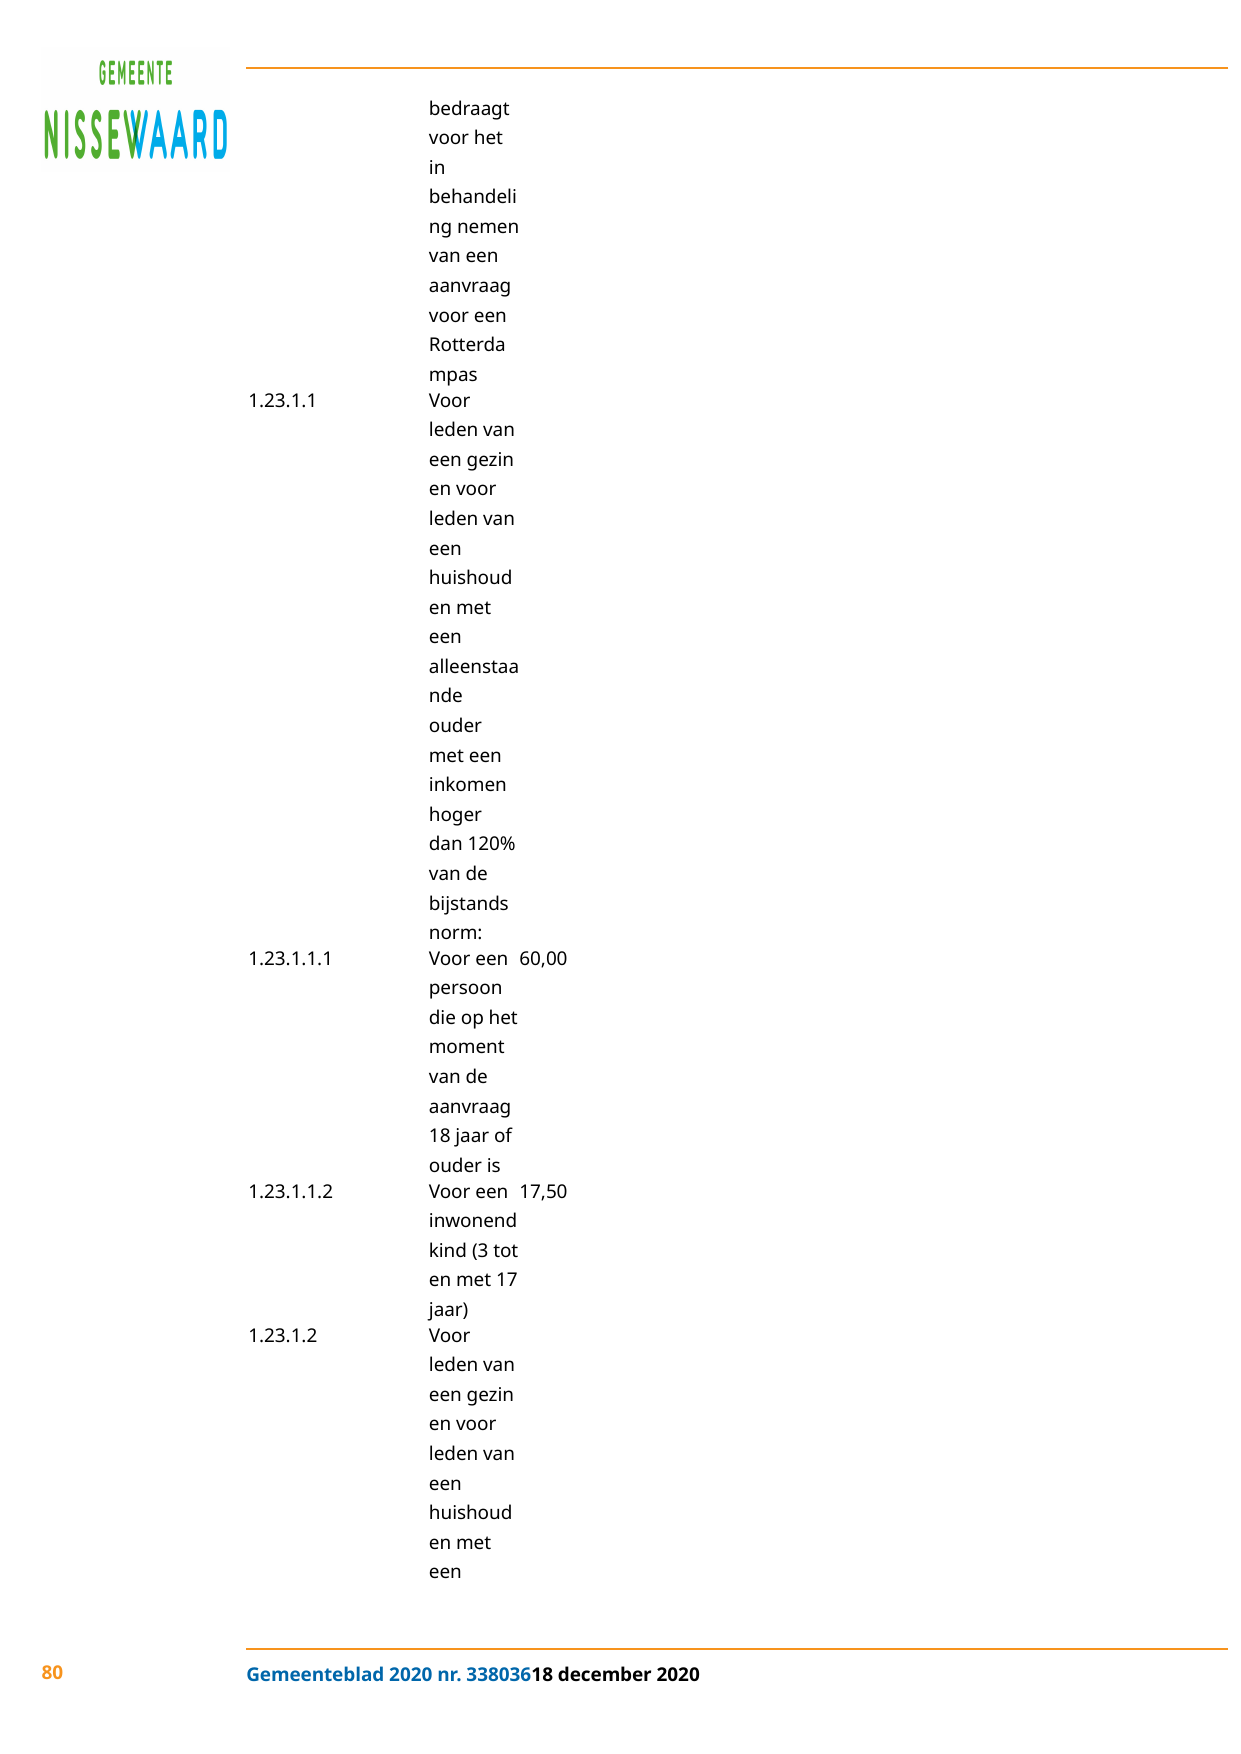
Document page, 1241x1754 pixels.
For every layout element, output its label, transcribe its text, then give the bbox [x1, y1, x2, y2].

table_cell [519, 1322, 609, 1584]
table_cell [338, 1322, 429, 1584]
table_cell Voor leden van een gezin en voor leden van een huishouden met een alleenstaande ouder met een inkomen hoger dan 120% van de bijstandsnorm: [429, 387, 519, 945]
table_cell 1.23.1.2 [248, 1322, 338, 1584]
table_cell Voor een persoon die op het moment van de aanvraag 18 jaar of ouder is [429, 945, 519, 1178]
table_cell 1.23.1.1.1 [248, 945, 338, 1178]
table_cell 17,50 [519, 1178, 609, 1322]
table_cell 60,00 [519, 945, 609, 1178]
table_cell [338, 1178, 429, 1322]
table_cell [519, 387, 609, 945]
table_cell [338, 945, 429, 1178]
table_cell Voor leden van een gezin en voor leden van een huishouden met een [429, 1322, 519, 1584]
picture [41, 47, 231, 172]
table_cell [338, 95, 429, 387]
table_cell [338, 387, 429, 945]
table_cell bedraagt voor het in behandeling nemen van een aanvraag voor een Rotterdampas [429, 95, 519, 387]
table_cell Voor een inwonend kind (3 tot en met 17 jaar) [429, 1178, 519, 1322]
table_cell [519, 95, 609, 387]
table_cell [248, 95, 338, 387]
table_cell 1.23.1.1.2 [248, 1178, 338, 1322]
table_cell 1.23.1.1 [248, 387, 338, 945]
